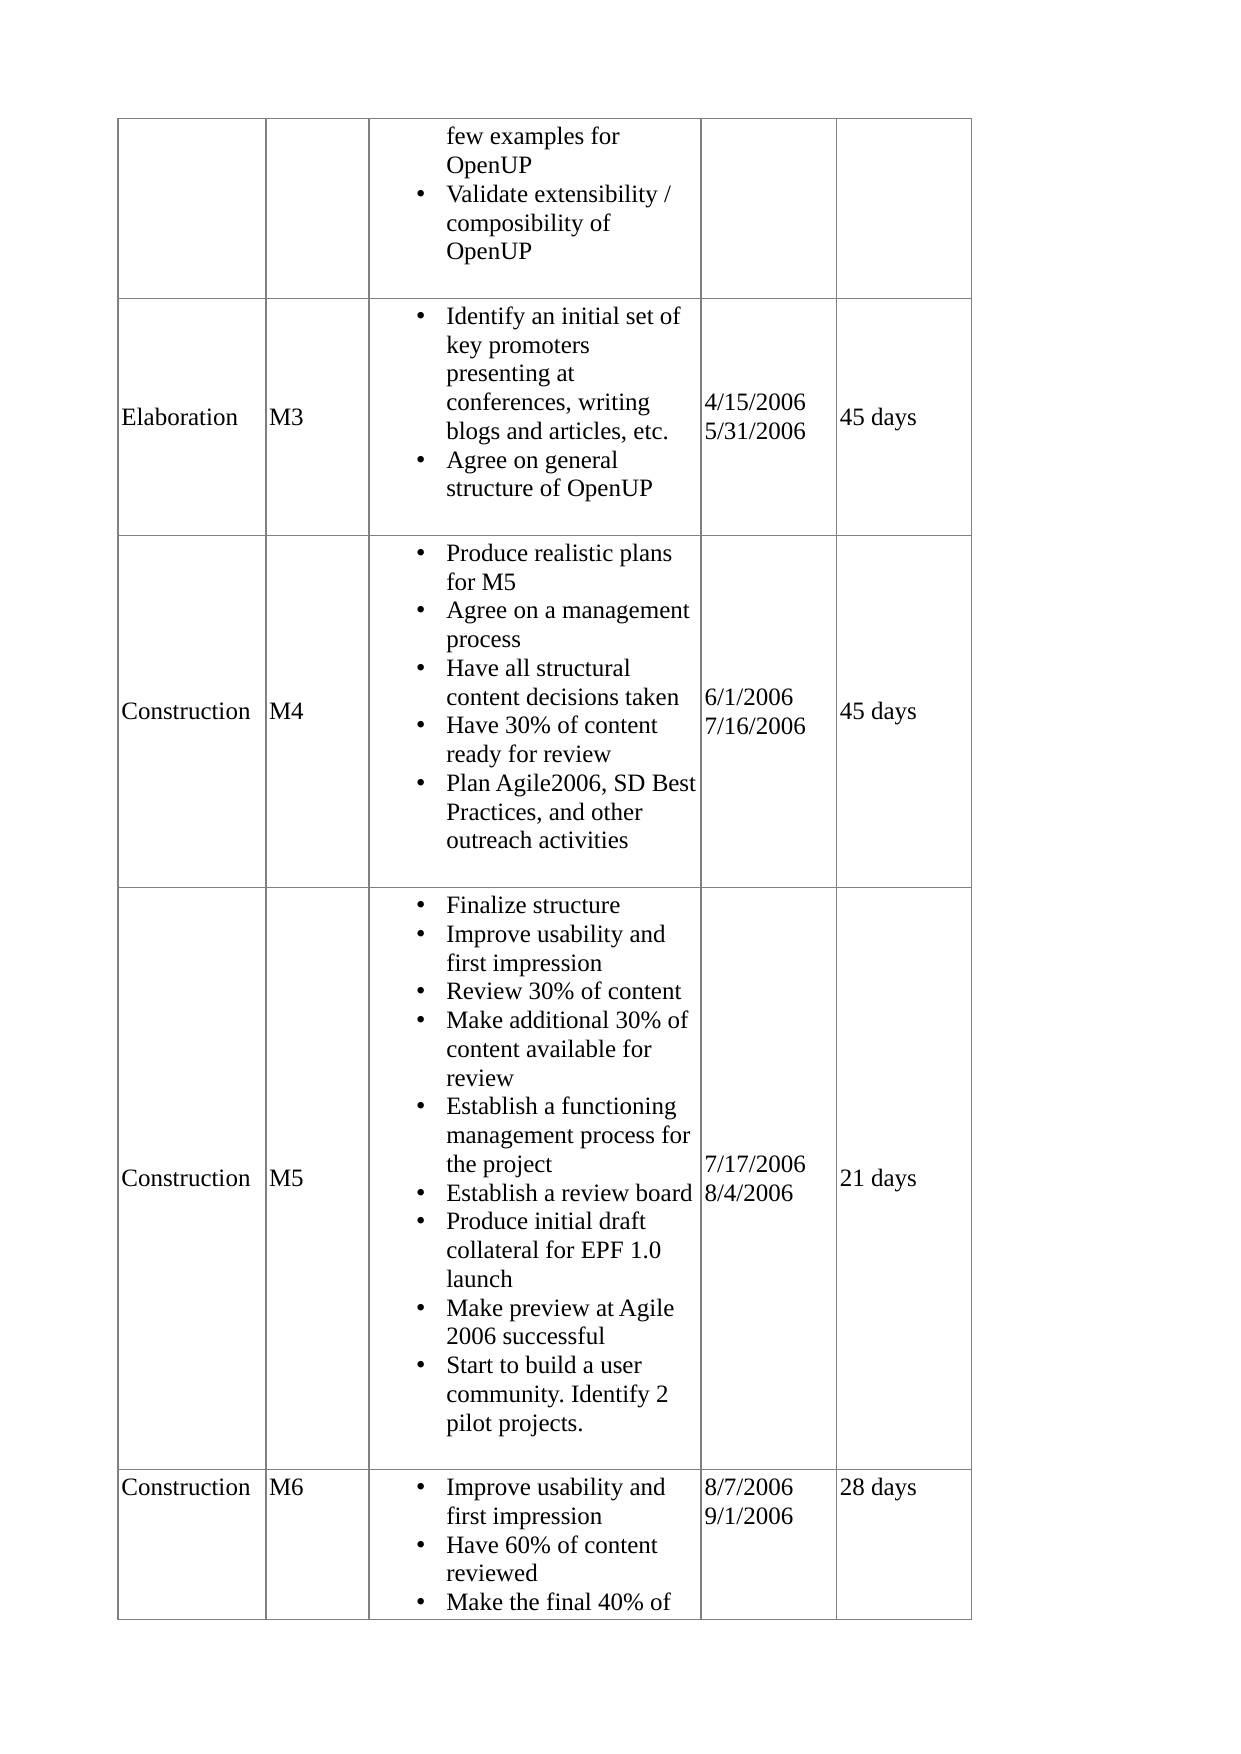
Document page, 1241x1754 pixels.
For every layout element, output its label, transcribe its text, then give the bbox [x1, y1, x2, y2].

table_cell [837, 119, 971, 298]
table_cell 28 days [837, 1470, 971, 1619]
table_cell 6/1/2006 7/16/2006 [702, 536, 836, 887]
table_cell [267, 119, 368, 298]
table_cell 8/7/2006 9/1/2006 [702, 1470, 836, 1619]
table_cell 45 days [837, 536, 971, 887]
table_cell Finalize structure Improve usability and first impression Review 30% of content Make additional 30% of content available for review Establish a functioning management process for the project Establish a review board Produce initial draft collateral for EPF 1.0 launch Make preview at Agile 2006 successful Start to build a user community. Identify 2 pilot projects. [370, 888, 700, 1469]
table_cell 4/15/2006 5/31/2006 [702, 299, 836, 535]
table_cell [702, 119, 836, 298]
table_cell Construction [119, 1470, 265, 1619]
table_cell 45 days [837, 299, 971, 535]
table_cell 21 days [837, 888, 971, 1469]
table_cell M5 [267, 888, 368, 1469]
table_cell [119, 119, 265, 298]
table_cell 7/17/2006 8/4/2006 [702, 888, 836, 1469]
table_cell Elaboration [119, 299, 265, 535]
table_cell Construction [119, 536, 265, 887]
table_cell Improve usability and first impression Have 60% of content reviewed Make the final 40% of [370, 1470, 700, 1619]
table_cell M6 [267, 1470, 368, 1619]
table_cell few examples for OpenUP Validate extensibility / composibility of OpenUP [370, 119, 700, 298]
table_cell M3 [267, 299, 368, 535]
table_cell Identify an initial set of key promoters presenting at conferences, writing blogs and articles, etc. Agree on general structure of OpenUP [370, 299, 700, 535]
table_cell M4 [267, 536, 368, 887]
table_cell Produce realistic plans for M5 Agree on a management process Have all structural content decisions taken Have 30% of content ready for review Plan Agile2006, SD Best Practices, and other outreach activities [370, 536, 700, 887]
table_cell Construction [119, 888, 265, 1469]
